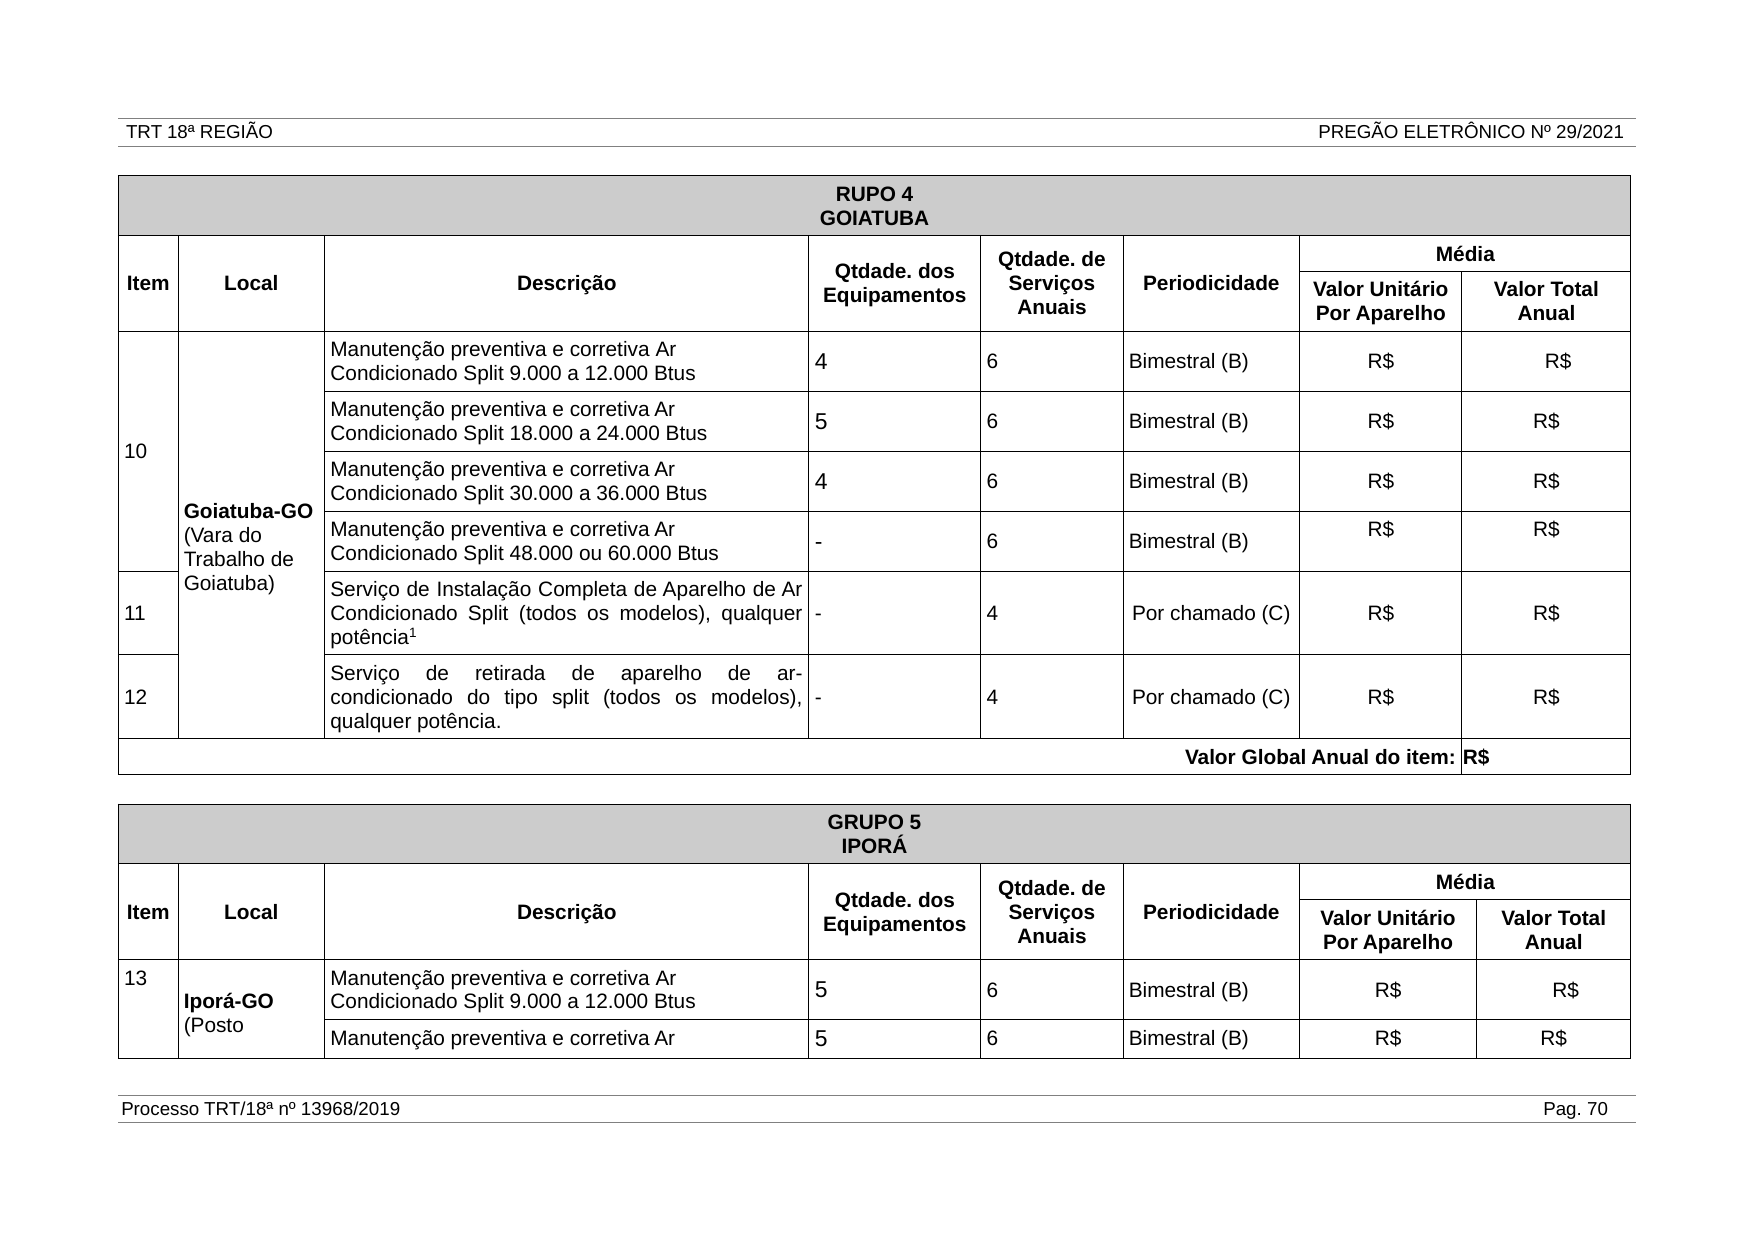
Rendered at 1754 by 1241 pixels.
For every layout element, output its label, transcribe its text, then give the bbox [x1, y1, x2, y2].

table_cell Bimestral (B) [1124, 512, 1299, 571]
table_cell Manutenção preventiva e corretiva Ar Condicionado Split 9.000 a 12.000 Btus [325, 960, 808, 1019]
table_cell Valor Global Anual do item: [119, 739, 1461, 774]
table_cell 5 [809, 392, 980, 451]
table_cell Periodicidade [1124, 864, 1299, 959]
table_header RUPO 4 GOIATUBA [119, 176, 1630, 235]
table_cell Valor Unitário Por Aparelho [1300, 900, 1476, 959]
table_cell R$ [1300, 392, 1461, 451]
table_cell 4 [981, 572, 1123, 654]
table_cell Bimestral (B) [1124, 960, 1299, 1019]
table_cell R$ [1477, 960, 1630, 1019]
table_cell R$ [1462, 739, 1630, 774]
table_cell 4 [981, 655, 1123, 738]
table_cell R$ [1300, 452, 1461, 511]
table_cell Manutenção preventiva e corretiva Ar Condicionado Split 9.000 a 12.000 Btus [325, 332, 808, 391]
table_cell Descrição [325, 864, 808, 959]
table_cell 6 [981, 392, 1123, 451]
table_cell 5 [809, 960, 980, 1019]
table_cell Item [119, 864, 178, 959]
table_cell 6 [981, 960, 1123, 1019]
table_cell 11 [119, 572, 178, 654]
table_cell 6 [981, 452, 1123, 511]
table_cell 6 [981, 512, 1123, 571]
table_cell Qtdade. dos Equipamentos [809, 236, 980, 331]
table_cell R$ [1300, 572, 1461, 654]
table_cell Item [119, 236, 178, 331]
table_header GRUPO 5 IPORÁ [119, 805, 1630, 863]
table_cell Por chamado (C) [1124, 655, 1299, 738]
table_cell Manutenção preventiva e corretiva Ar Condicionado Split 30.000 a 36.000 Btus [325, 452, 808, 511]
table_cell R$ [1477, 1020, 1630, 1057]
table_cell Bimestral (B) [1124, 392, 1299, 451]
table_cell Serviço de Instalação Completa de Aparelho de Ar Condicionado Split (todos os modelos), qualquer potência1 [325, 572, 808, 654]
table_cell R$ [1300, 332, 1461, 391]
table_cell Descrição [325, 236, 808, 331]
table_cell - [809, 655, 980, 738]
table_cell R$ [1300, 960, 1476, 1019]
table_cell 13 [119, 960, 178, 1057]
table_cell Serviço de retirada de aparelho de ar-condicionado do tipo split (todos os modelos), qualquer potência. [325, 655, 808, 738]
table_cell Bimestral (B) [1124, 452, 1299, 511]
table_cell 6 [981, 1020, 1123, 1057]
table_cell R$ [1462, 655, 1630, 738]
table_cell Manutenção preventiva e corretiva Ar Condicionado Split 48.000 ou 60.000 Btus [325, 512, 808, 571]
table_cell R$ [1462, 392, 1630, 451]
table_cell Média [1300, 236, 1630, 271]
table_cell Valor Total Anual [1477, 900, 1630, 959]
table_cell R$ [1300, 1020, 1476, 1057]
table_cell 6 [981, 332, 1123, 391]
table_cell R$ [1462, 332, 1630, 391]
table_cell R$ [1462, 452, 1630, 511]
table_cell Bimestral (B) [1124, 332, 1299, 391]
table_cell R$ [1300, 512, 1461, 571]
table_cell R$ [1462, 512, 1630, 571]
table_cell - [809, 512, 980, 571]
table_cell Qtdade. de Serviços Anuais [981, 864, 1123, 959]
table_cell R$ [1462, 572, 1630, 654]
table_cell 4 [809, 332, 980, 391]
table_cell 5 [809, 1020, 980, 1057]
table_cell - [809, 572, 980, 654]
table_cell Goiatuba-GO (Vara do Trabalho de Goiatuba) [179, 332, 324, 738]
table_cell Local [179, 236, 324, 331]
table_cell Local [179, 864, 324, 959]
table_cell Manutenção preventiva e corretiva Ar [325, 1020, 808, 1057]
table_cell Média [1300, 864, 1630, 899]
table_cell Por chamado (C) [1124, 572, 1299, 654]
table_cell 10 [119, 332, 178, 571]
table_cell Valor Total Anual [1462, 272, 1630, 331]
table_cell 4 [809, 452, 980, 511]
table_cell 12 [119, 655, 178, 738]
table_cell Valor Unitário Por Aparelho [1300, 272, 1461, 331]
table_cell Periodicidade [1124, 236, 1299, 331]
table_cell Qtdade. dos Equipamentos [809, 864, 980, 959]
table_cell Manutenção preventiva e corretiva Ar Condicionado Split 18.000 a 24.000 Btus [325, 392, 808, 451]
table_cell Bimestral (B) [1124, 1020, 1299, 1057]
table_cell Qtdade. de Serviços Anuais [981, 236, 1123, 331]
table_cell Iporá-GO (Posto [179, 960, 324, 1057]
table_cell R$ [1300, 655, 1461, 738]
